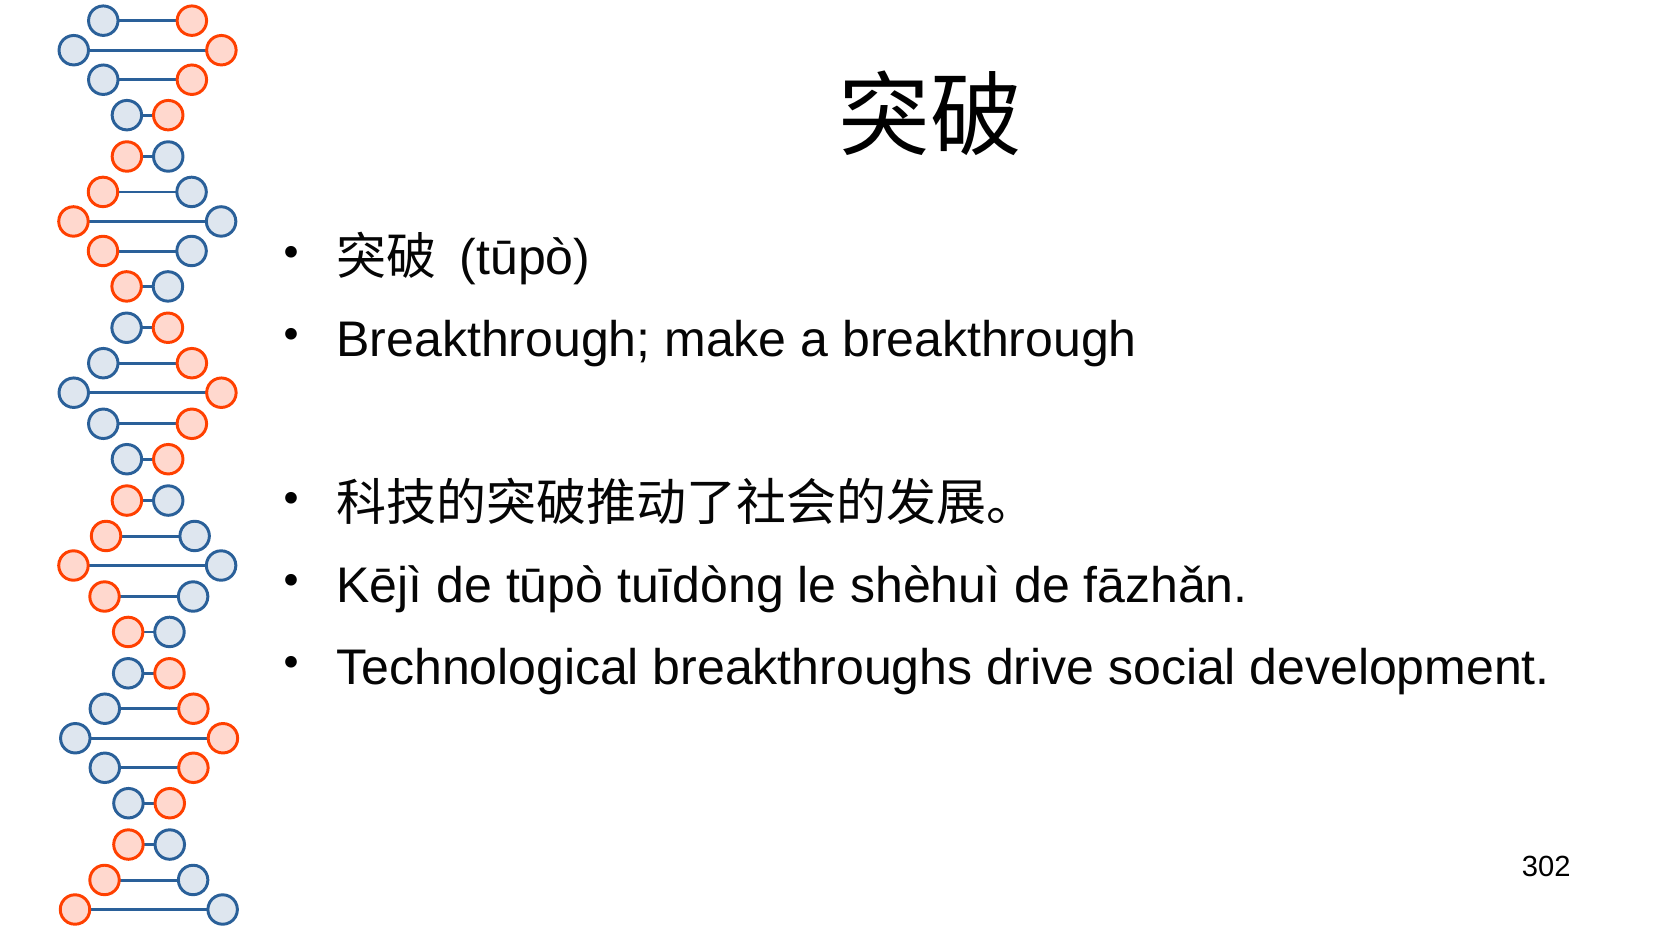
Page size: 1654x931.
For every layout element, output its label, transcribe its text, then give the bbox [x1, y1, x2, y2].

list 突破 (tūpò) Breakthrough; make a breakthrough 科技的突破推动了社会的发展。 Kējì de tūpò tuīdòng le shèhuì de fāzhǎn. Technological breakthroughs drive social development. [265, 224, 1595, 764]
title 突破 [265, 35, 1595, 189]
